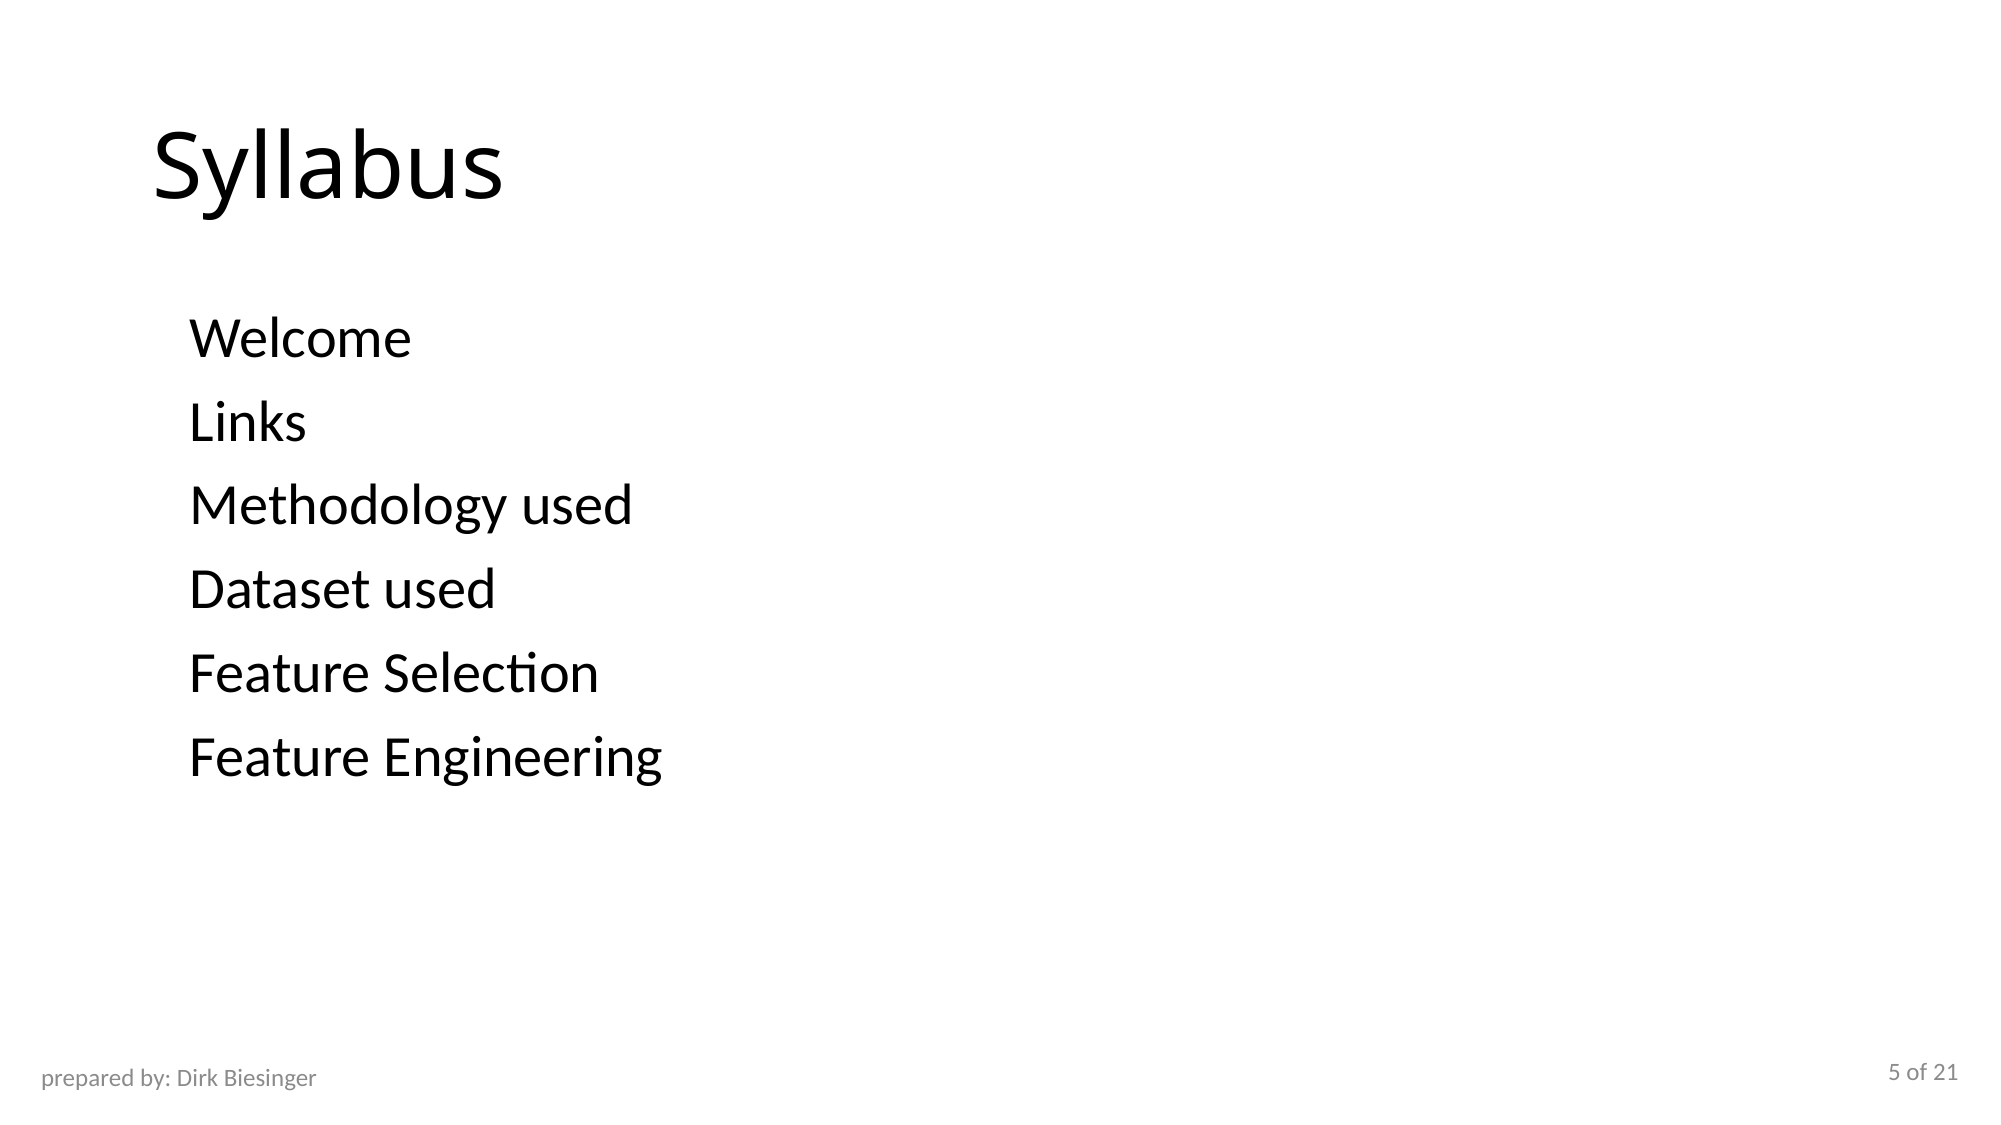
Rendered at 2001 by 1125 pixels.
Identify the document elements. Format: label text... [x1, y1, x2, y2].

title Syllabus [137, 59, 1863, 278]
list Welcome Links Methodology used Dataset used Feature Selection Feature Engineering [137, 299, 1863, 1014]
slide_number <number> of 21 [1523, 1040, 1974, 1101]
footer prepared by: Dirk Biesinger [26, 1046, 702, 1107]
